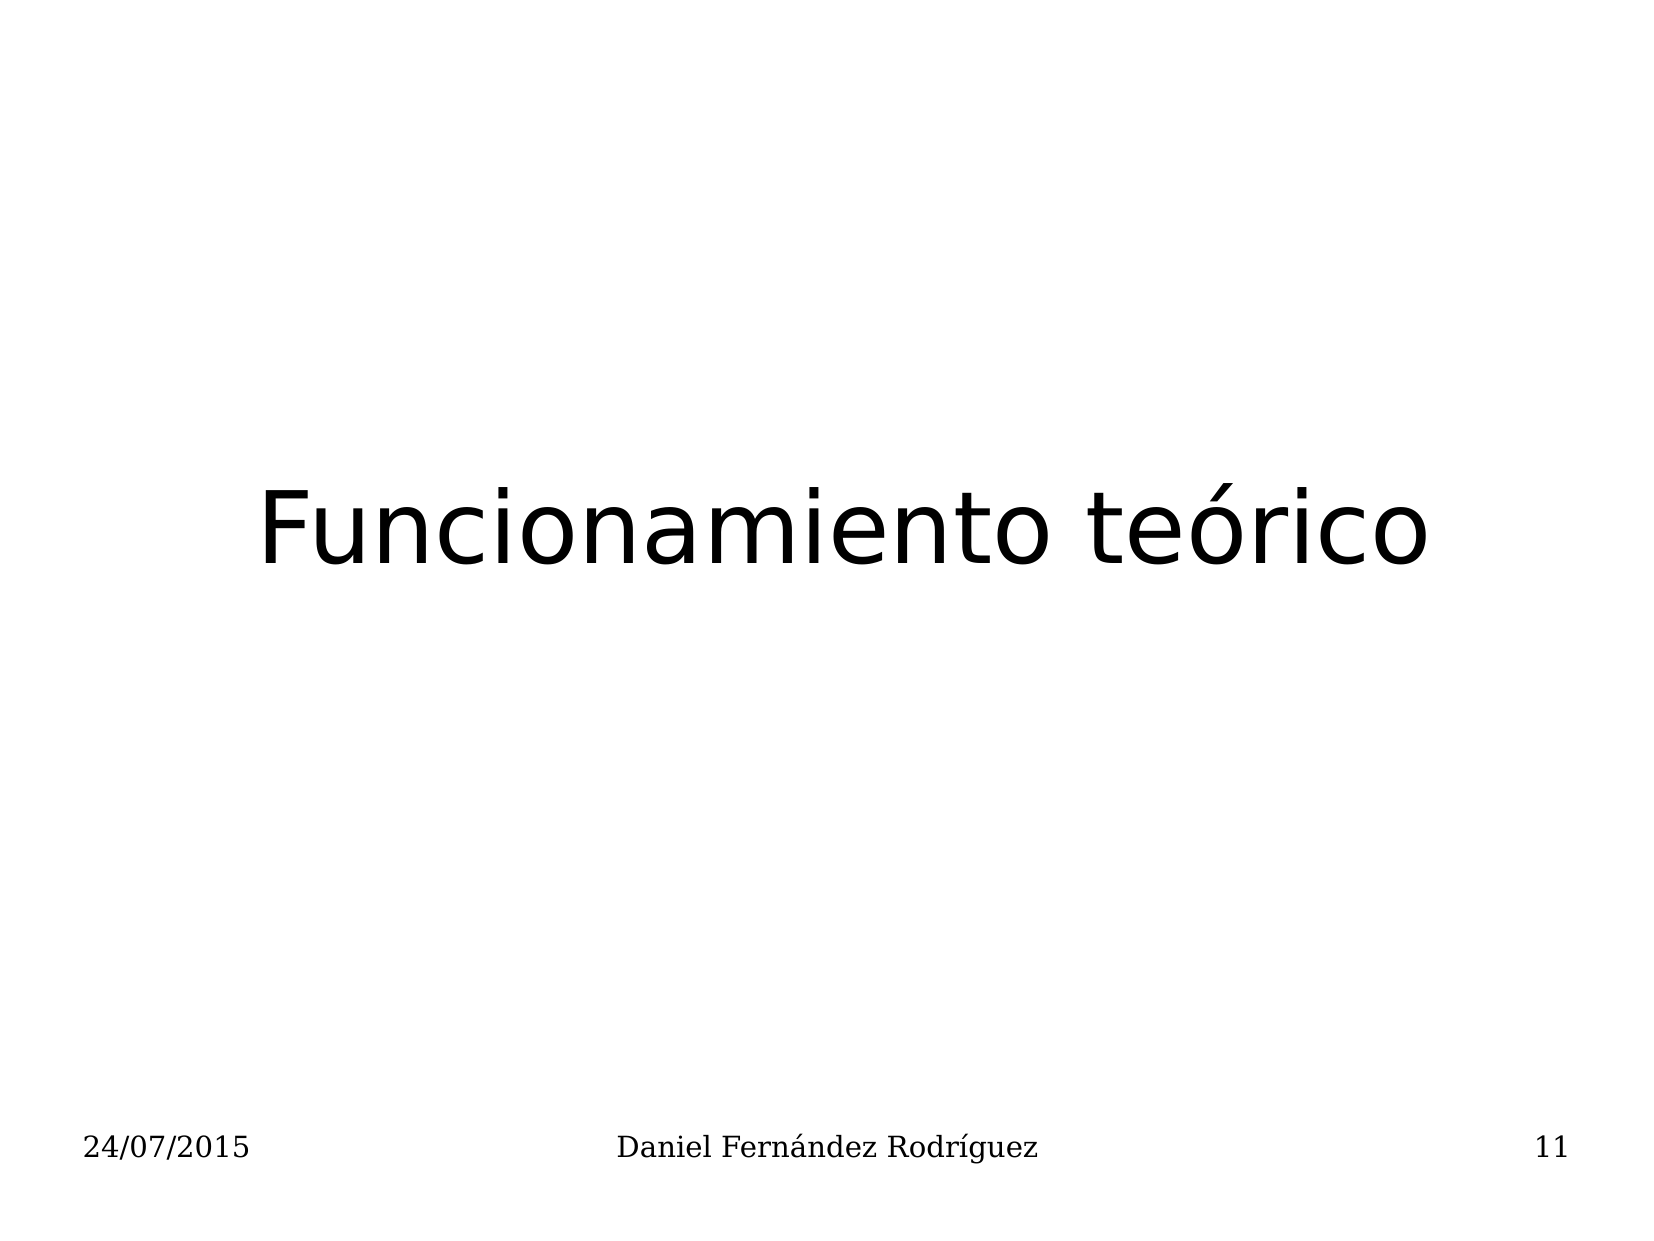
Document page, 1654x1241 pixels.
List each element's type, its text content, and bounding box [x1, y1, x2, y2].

subtitle Funcionamiento teórico [82, 49, 1571, 1010]
